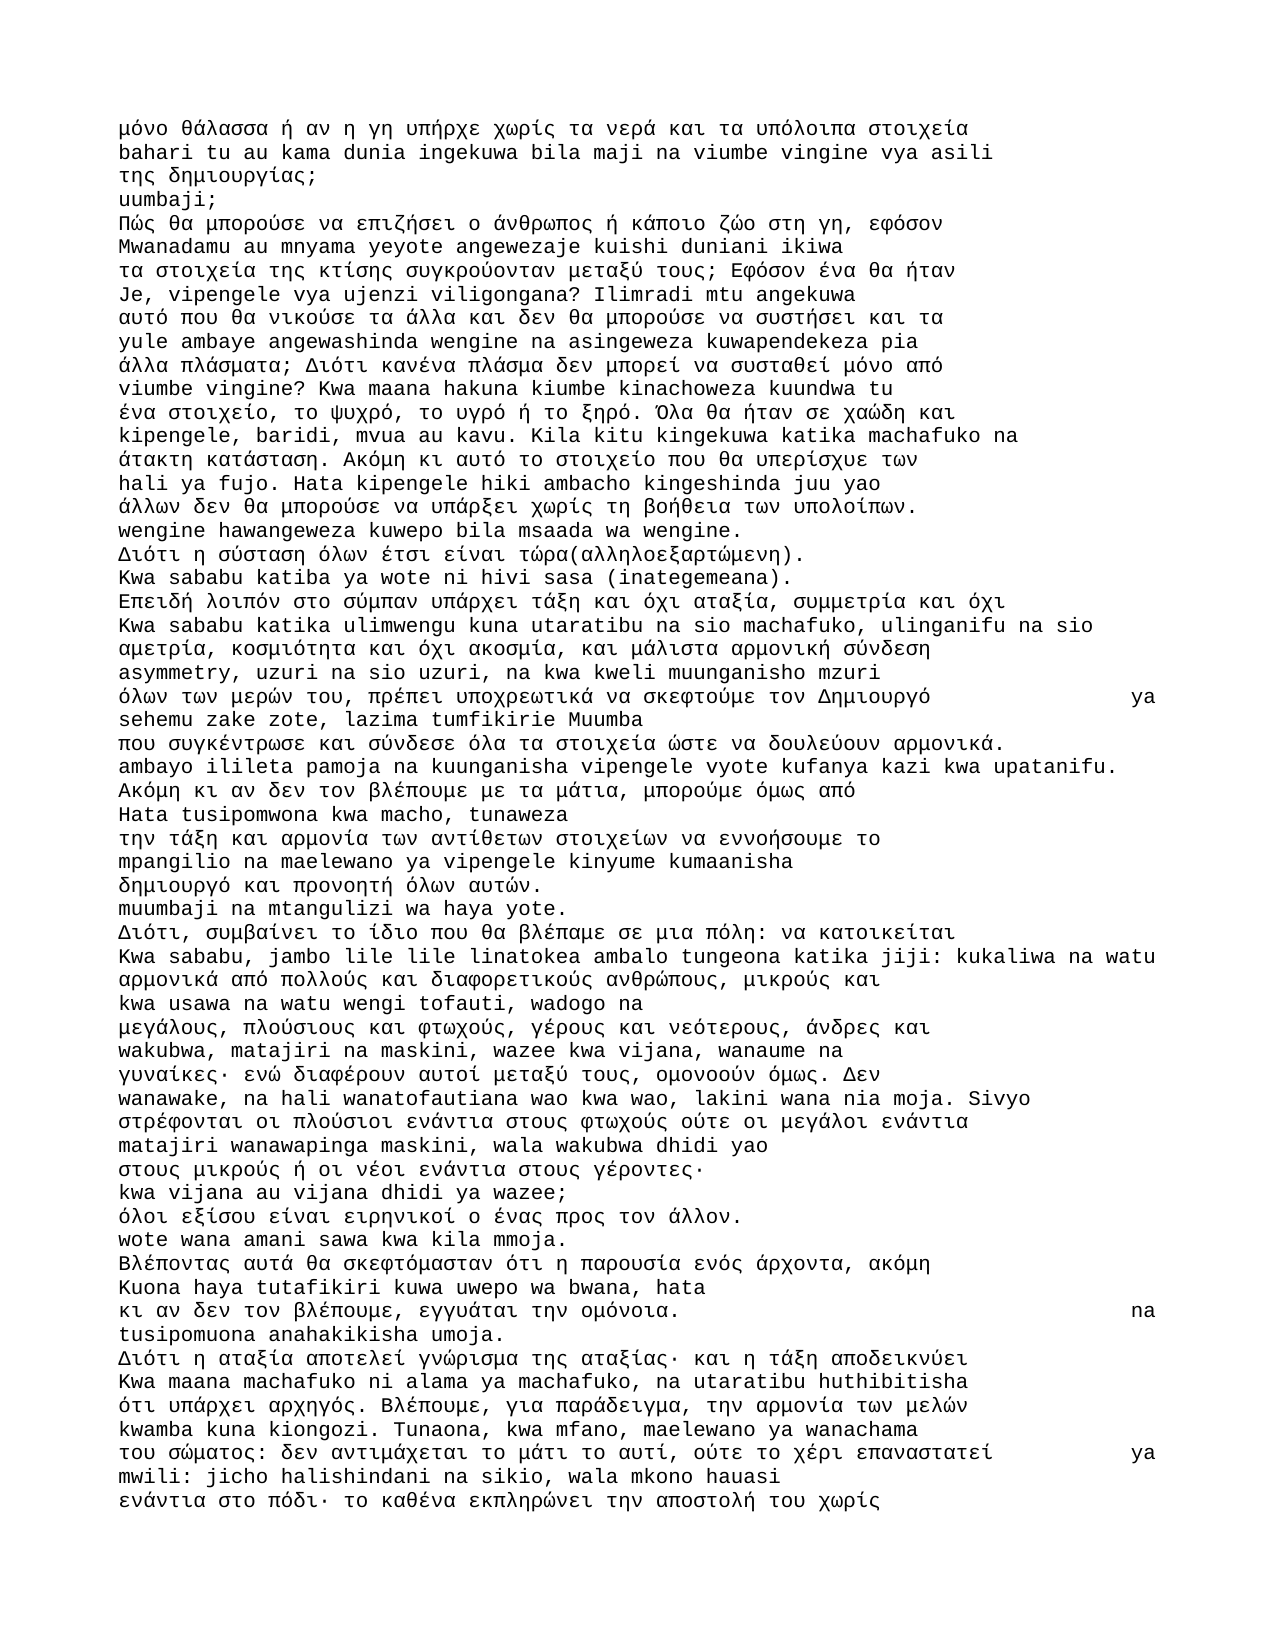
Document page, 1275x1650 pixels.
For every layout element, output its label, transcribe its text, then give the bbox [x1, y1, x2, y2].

text όλοι εξίσου είναι ειρηνικοί ο ένας προς τον άλλον. wote wana amani sawa kwa kila mmoja. [118, 1206, 1157, 1253]
text Επειδή λοιπόν στο σύμπαν υπάρχει τάξη και όχι αταξία, συμμετρία και όχι Kwa sababu katika ulimwengu kuna utaratibu na sio machafuko, ulinganifu na sio [118, 591, 1157, 638]
text Διότι, συμβαίνει το ίδιο που θα βλέπαμε σε μια πόλη: να κατοικείται Kwa sababu, jambo lile lile linatokea ambalo tungeona katika jiji: kukaliwa na watu [118, 922, 1157, 969]
text ότι υπάρχει αρχηγός. Βλέπουμε, για παράδειγμα, την αρμονία των μελών kwamba kuna kiongozi. Tunaona, kwa mfano, maelewano ya wanachama [118, 1395, 1157, 1442]
text γυναίκες· ενώ διαφέρουν αυτοί μεταξύ τους, ομονοούν όμως. Δεν wanawake, na hali wanatofautiana wao kwa wao, lakini wana nia moja. Sivyo [118, 1064, 1157, 1111]
text αρμονικά από πολλούς και διαφορετικούς ανθρώπους, μικρούς και kwa usawa na watu wengi tofauti, wadogo na [118, 969, 1157, 1017]
text του σώματος: δεν αντιμάχεται το μάτι το αυτί, ούτε το χέρι επαναστατεί ya mwili: jicho halishindani na sikio, wala mkono hauasi [118, 1442, 1157, 1489]
text Ακόμη κι αν δεν τον βλέπουμε με τα μάτια, μπορούμε όμως από Hata tusipomwona kwa macho, tunaweza [118, 780, 1157, 827]
text Διότι η αταξία αποτελεί γνώρισμα της αταξίας· και η τάξη αποδεικνύει Kwa maana machafuko ni alama ya machafuko, na utaratibu huthibitisha [118, 1348, 1157, 1395]
text Βλέποντας αυτά θα σκεφτόμασταν ότι η παρουσία ενός άρχοντα, ακόμη Kuona haya tutafikiri kuwa uwepo wa bwana, hata [118, 1253, 1157, 1300]
text άλλα πλάσματα; Διότι κανένα πλάσμα δεν μπορεί να συσταθεί μόνο από viumbe vingine? Kwa maana hakuna kiumbe kinachoweza kuundwa tu [118, 354, 1157, 402]
text δημιουργό και προνοητή όλων αυτών. muumbaji na mtangulizi wa haya yote. [118, 875, 1157, 922]
text ενάντια στο πόδι· το καθένα εκπληρώνει την αποστολή του χωρίς [118, 1489, 1157, 1513]
text άλλων δεν θα μπορούσε να υπάρξει χωρίς τη βοήθεια των υπολοίπων. wengine hawangeweza kuwepo bila msaada wa wengine. [118, 496, 1157, 544]
text αμετρία, κοσμιότητα και όχι ακοσμία, και μάλιστα αρμονική σύνδεση asymmetry, uzuri na sio uzuri, na kwa kweli muunganisho mzuri [118, 638, 1157, 686]
text μόνο θάλασσα ή αν η γη υπήρχε χωρίς τα νερά και τα υπόλοιπα στοιχεία bahari tu au kama dunia ingekuwa bila maji na viumbe vingine vya asili [118, 118, 1157, 165]
text αυτό που θα νικούσε τα άλλα και δεν θα μπορούσε να συστήσει και τα yule ambaye angewashinda wengine na asingeweza kuwapendekeza pia [118, 307, 1157, 354]
text στους μικρούς ή οι νέοι ενάντια στους γέροντες· kwa vijana au vijana dhidi ya wazee; [118, 1158, 1157, 1206]
text μεγάλους, πλούσιους και φτωχούς, γέρους και νεότερους, άνδρες και wakubwa, matajiri na maskini, wazee kwa vijana, wanaume na [118, 1017, 1157, 1064]
text που συγκέντρωσε και σύνδεσε όλα τα στοιχεία ώστε να δουλεύουν αρμονικά. ambayo ilileta pamoja na kuunganisha vipengele vyote kufanya kazi kwa upatanifu. [118, 733, 1157, 780]
text Διότι η σύσταση όλων έτσι είναι τώρα(αλληλοεξαρτώμενη). Kwa sababu katiba ya wote ni hivi sasa (inategemeana). [118, 544, 1157, 591]
text στρέφονται οι πλούσιοι ενάντια στους φτωχούς ούτε οι μεγάλοι ενάντια matajiri wanawapinga maskini, wala wakubwa dhidi yao [118, 1111, 1157, 1158]
text άτακτη κατάσταση. Ακόμη κι αυτό το στοιχείο που θα υπερίσχυε των hali ya fujo. Hata kipengele hiki ambacho kingeshinda juu yao [118, 449, 1157, 496]
text τα στοιχεία της κτίσης συγκρούονταν μεταξύ τους; Εφόσον ένα θα ήταν Je, vipengele vya ujenzi viligongana? Ilimradi mtu angekuwa [118, 260, 1157, 307]
text ένα στοιχείο, το ψυχρό, το υγρό ή το ξηρό. Όλα θα ήταν σε χαώδη και kipengele, baridi, mvua au kavu. Kila kitu kingekuwa katika machafuko na [118, 402, 1157, 449]
text της δημιουργίας; uumbaji; [118, 165, 1157, 213]
text Πώς θα μπορούσε να επιζήσει ο άνθρωπος ή κάποιο ζώο στη γη, εφόσον Mwanadamu au mnyama yeyote angewezaje kuishi duniani ikiwa [118, 213, 1157, 260]
text κι αν δεν τον βλέπουμε, εγγυάται την ομόνοια. na tusipomuona anahakikisha umoja. [118, 1300, 1157, 1348]
text την τάξη και αρμονία των αντίθετων στοιχείων να εννοήσουμε το mpangilio na maelewano ya vipengele kinyume kumaanisha [118, 827, 1157, 875]
text όλων των μερών του, πρέπει υποχρεωτικά να σκεφτούμε τον Δημιουργό ya sehemu zake zote, lazima tumfikirie Muumba [118, 686, 1157, 733]
